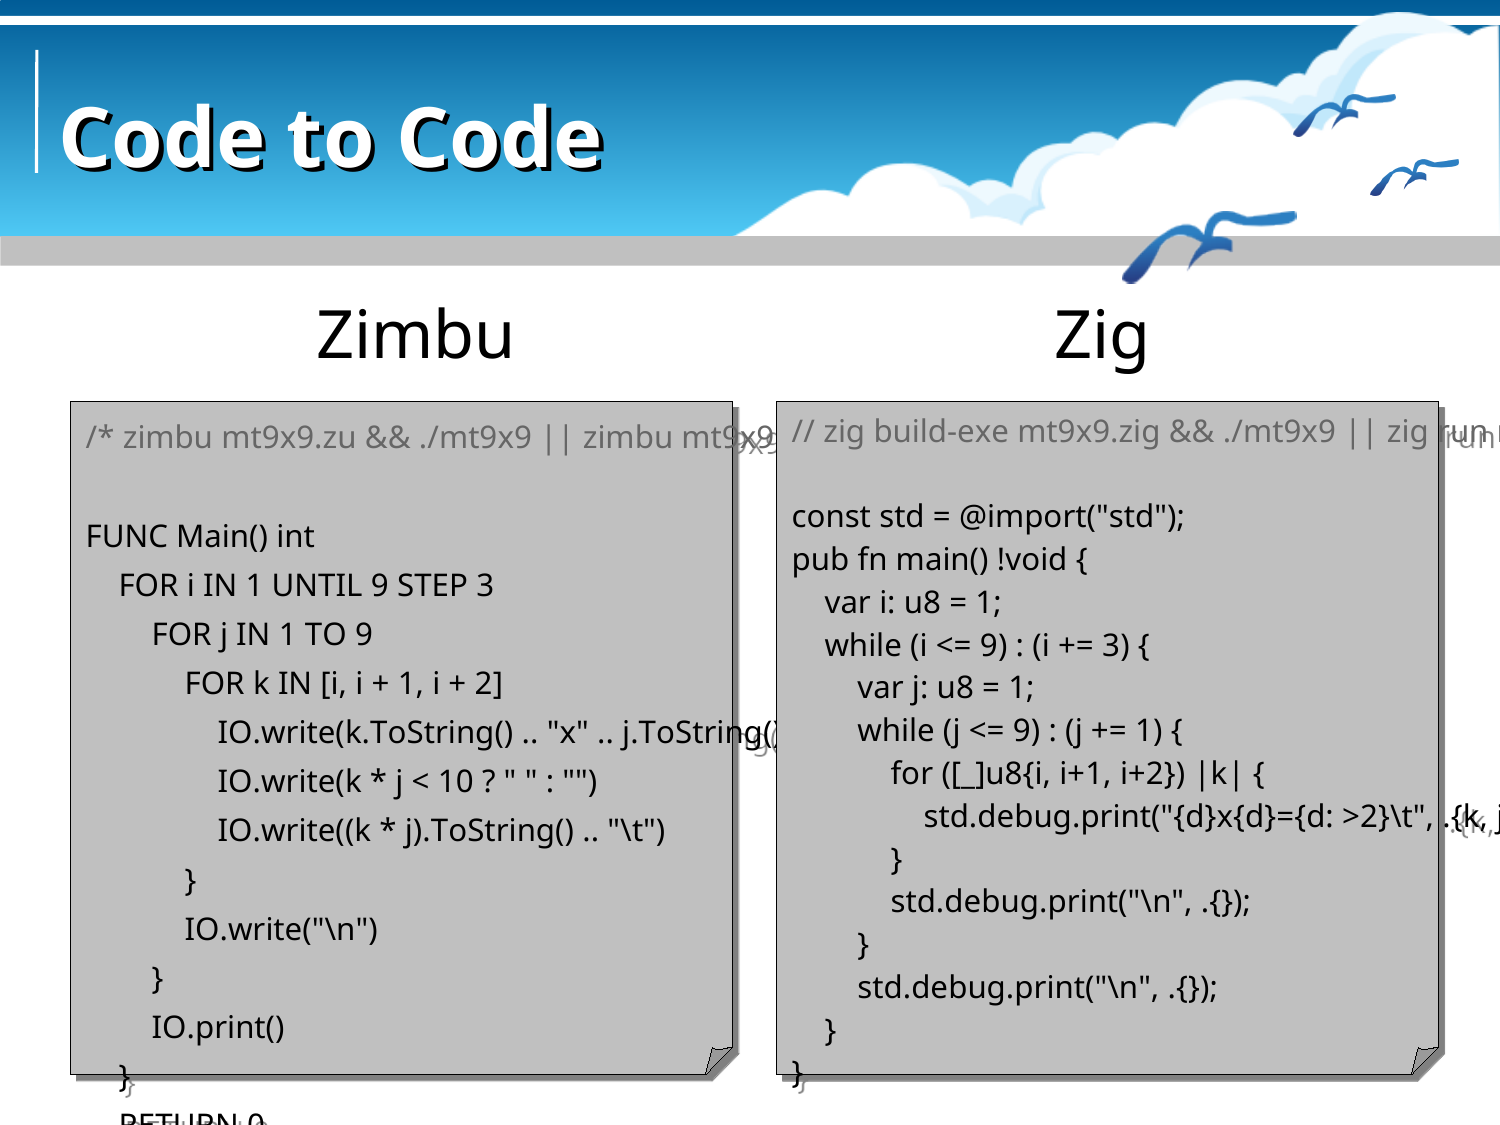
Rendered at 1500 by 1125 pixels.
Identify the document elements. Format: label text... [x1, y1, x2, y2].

picture [730, 12, 1500, 284]
text_box Zimbu [301, 283, 567, 388]
title Code to Code [59, 86, 1465, 186]
text_box Zig [1039, 283, 1199, 388]
text_box // zig build-exe mt9x9.zig && ./mt9x9 || zig run mt9x9.zig const std = @import("std"); pub fn main() !void { var i: u8 = 1; while (i <= 9) : (i += 3) { var j: u8 = 1; while (j <= 9) : (j += 1) { for ([_]u8{i, i+1, i+2}) |k| { std.debug.print("{d}x{d}={d: >2}\t", .{k, j, k*j}); } std.debug.print("\n", .{}); } std.debug.print("\n", .{}); } } [776, 401, 1439, 1075]
text_box /* zimbu mt9x9.zu && ./mt9x9 || zimbu mt9x9.zu -x */ FUNC Main() int FOR i IN 1 UNTIL 9 STEP 3 FOR j IN 1 TO 9 FOR k IN [i, i + 1, i + 2] IO.write(k.ToString() .. "x" .. j.ToString() .. "=") IO.write(k * j < 10 ? " " : "") IO.write((k * j).ToString() .. "\t") } IO.write("\n") } IO.print() } RETURN 0 [70, 401, 733, 1075]
